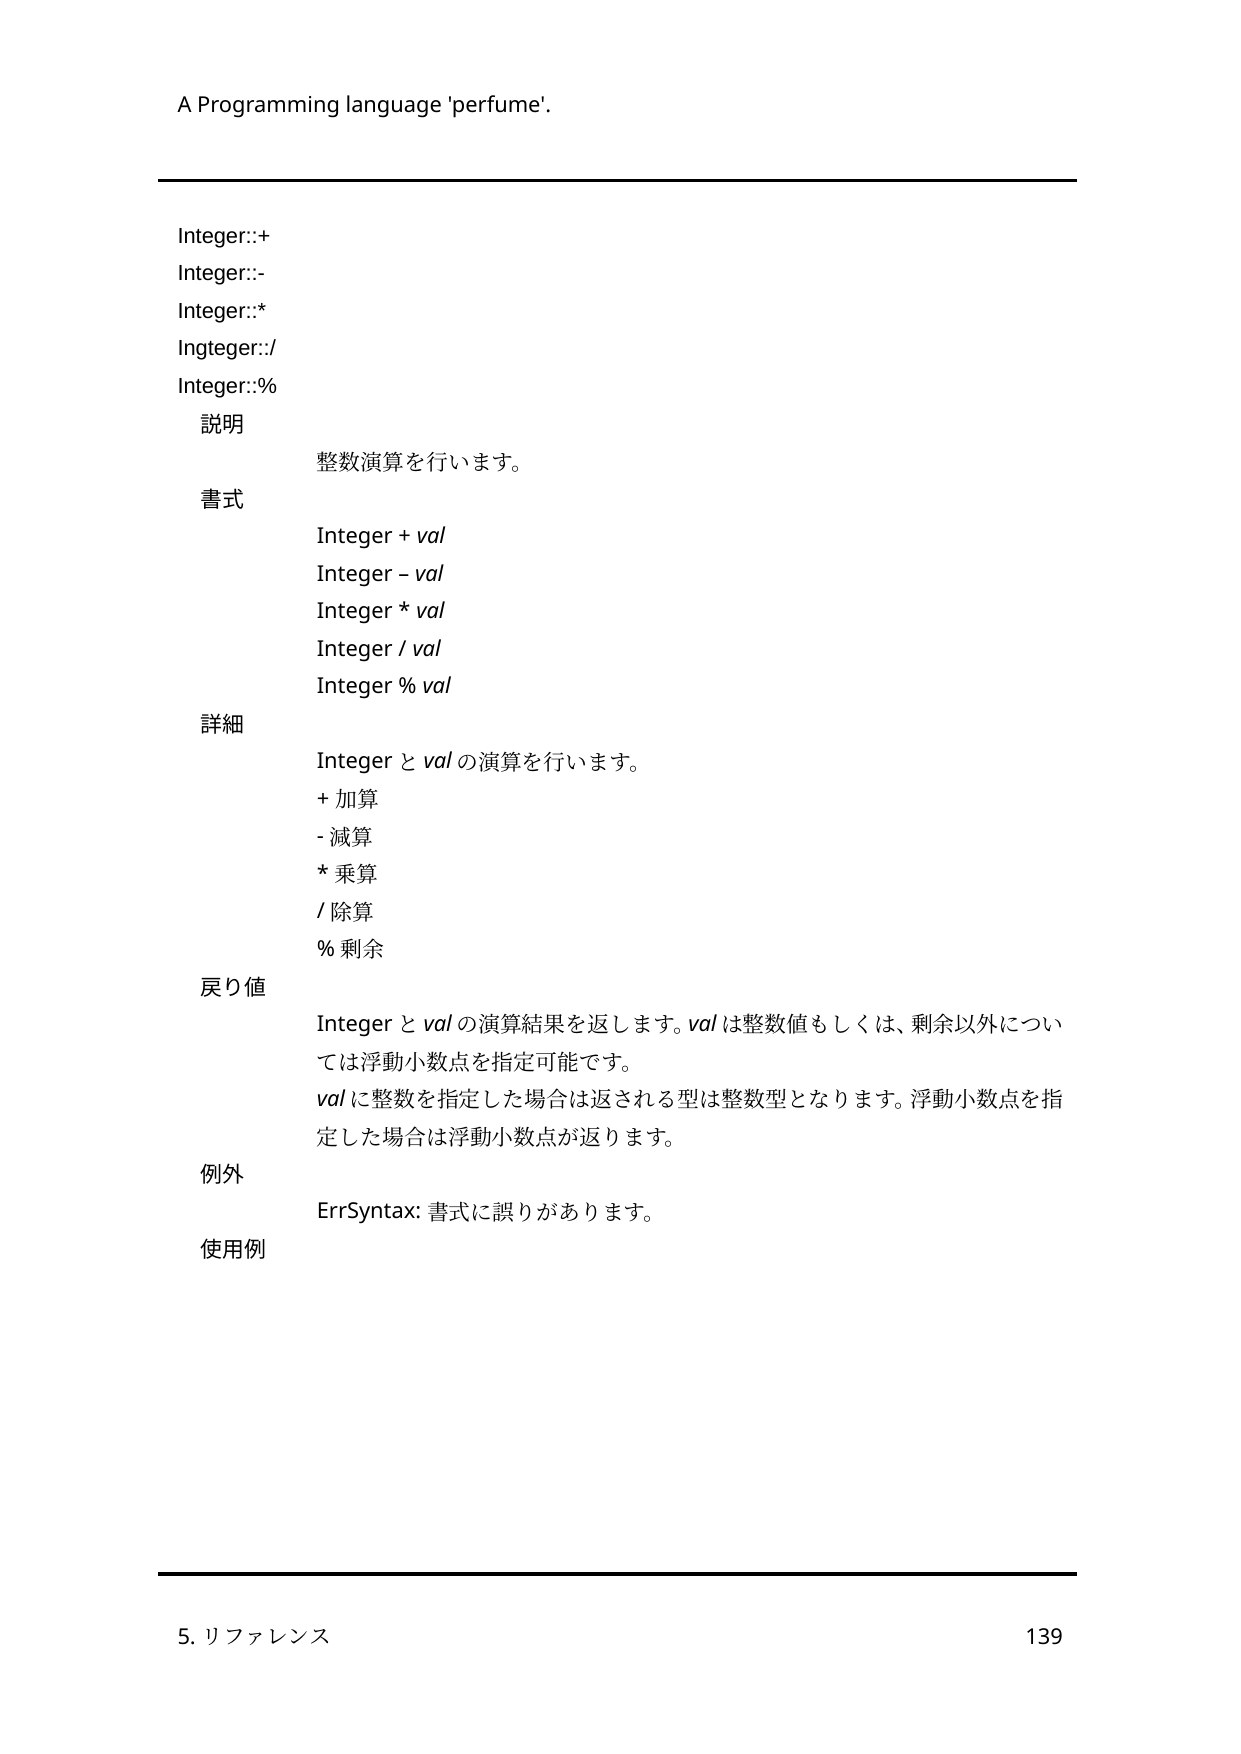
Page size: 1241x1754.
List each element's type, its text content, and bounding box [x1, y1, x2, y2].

table_header 整数演算を行います。 [317, 404, 1063, 479]
table_cell 書式 [200, 479, 317, 704]
table_cell 例外 [200, 1154, 317, 1229]
table_cell Integerとvalの演算結果を返します。valは整数値もしくは、剰余以外については浮動小数点を指定可能です。 valに整数を指定した場合は返される型は整数型となります。浮動小数点を指定した場合は浮動小数点が返ります。 [317, 967, 1063, 1154]
subtitle Integer::+ [177, 217, 1063, 254]
table_cell [317, 1229, 1063, 1304]
table_cell Integerとvalの演算を行います。 + 加算 - 減算 * 乗算 / 除算 % 剰余 [317, 704, 1063, 967]
table_cell ErrSyntax: 書式に誤りがあります。 [317, 1154, 1063, 1229]
table_cell 詳細 [200, 704, 317, 967]
subtitle Ingteger::/ [177, 329, 1063, 367]
subtitle Integer::* [177, 292, 1063, 329]
table_header 説明 [200, 404, 317, 479]
subtitle Integer::% [177, 367, 1063, 404]
table_cell 戻り値 [200, 967, 317, 1154]
table_cell Integer + val Integer – val Integer * val Integer / val Integer % val [317, 479, 1063, 704]
table_cell 使用例 [200, 1229, 317, 1304]
subtitle Integer::- [177, 254, 1063, 292]
